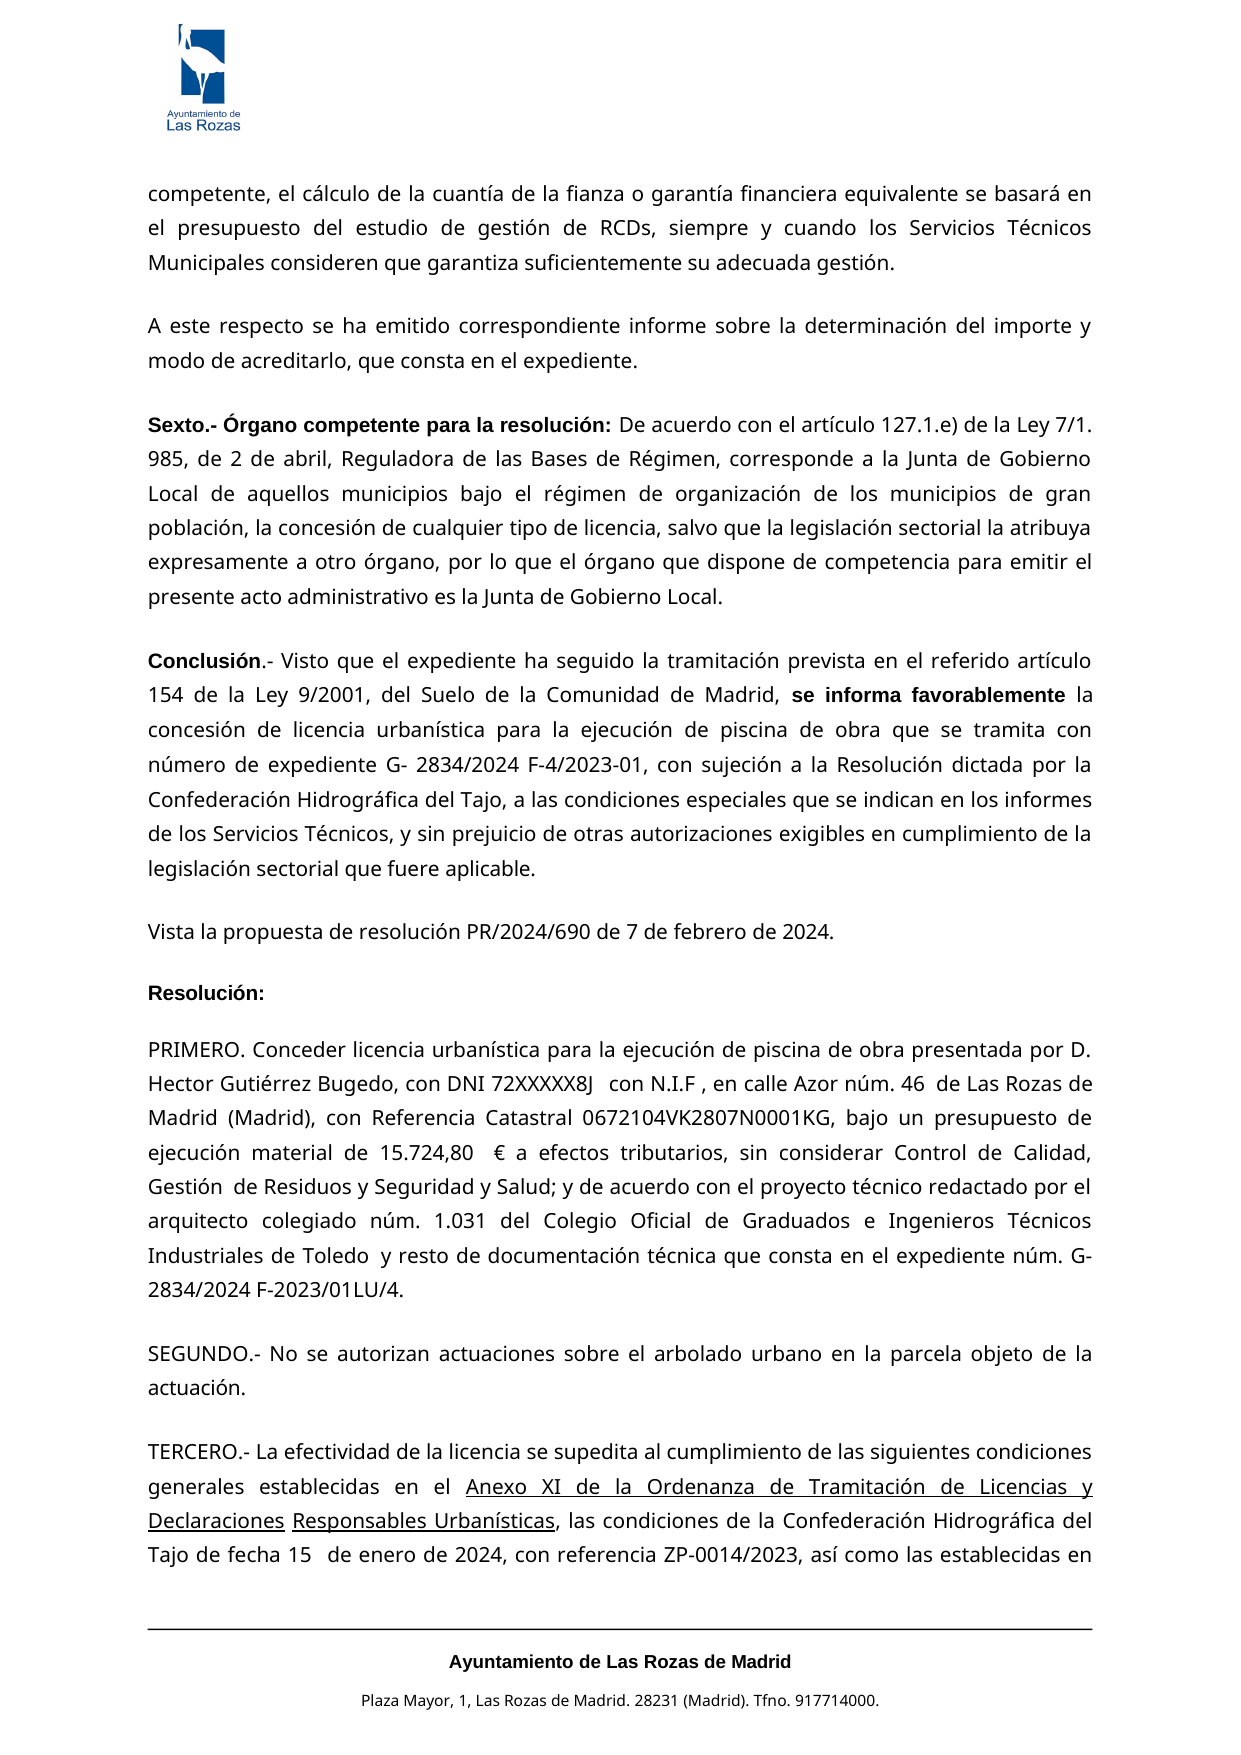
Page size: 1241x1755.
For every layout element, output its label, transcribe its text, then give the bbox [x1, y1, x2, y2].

text TERCERO.- La efectividad de la licencia se supedita al cumplimiento de las siguientes condiciones generales establecidas en el Anexo XI de la Ordenanza de Tramitación de Licencias y Declaraciones Responsables Urbanísticas, las condiciones de la Confederación Hidrográfica del Tajo de fecha 15 de enero de 2024, con referencia ZP-0014/2023, así como las establecidas en [148, 1437, 1093, 1569]
text Sexto.- Órgano competente para la resolución: De acuerdo con el artículo 127.1.e) de la Ley 7/1. 985, de 2 de abril, Reguladora de las Bases de Régimen, corresponde a la Junta de Gobierno Local de aquellos municipios bajo el régimen de organización de los municipios de gran población, la concesión de cualquier tipo de licencia, salvo que la legislación sectorial la atribuya expresamente a otro órgano, por lo que el órgano que dispone de competencia para emitir el presente acto administrativo es la Junta de Gobierno Local. [148, 410, 1093, 610]
text SEGUNDO.- No se autorizan actuaciones sobre el arbolado urbano en la parcela objeto de la actuación. [148, 1339, 1093, 1402]
text Vista la propuesta de resolución PR/2024/690 de 7 de febrero de 2024. [148, 917, 1143, 946]
text Conclusión.- Visto que el expediente ha seguido la tramitación prevista en el referido artículo 154 de la Ley 9/2001, del Suelo de la Comunidad de Madrid, se informa favorablemente la concesión de licencia urbanística para la ejecución de piscina de obra que se tramita con número de expediente G- 2834/2024 F-4/2023-01, con sujeción a la Resolución dictada por la Confederación Hidrográfica del Tajo, a las condiciones especiales que se indican en los informes de los Servicios Técnicos, y sin prejuicio de otras autorizaciones exigibles en cumplimiento de la legislación sectorial que fuere aplicable. [148, 646, 1093, 882]
text PRIMERO. Conceder licencia urbanística para la ejecución de piscina de obra presentada por D. Hector Gutiérrez Bugedo, con DNI 72XXXXX8J con N.I.F , en calle Azor núm. 46 de Las Rozas de Madrid (Madrid), con Referencia Catastral 0672104VK2807N0001KG, bajo un presupuesto de ejecución material de 15.724,80 € a efectos tributarios, sin considerar Control de Calidad, Gestión de Residuos y Seguridad y Salud; y de acuerdo con el proyecto técnico redactado por el arquitecto colegiado núm. 1.031 del Colegio Oficial de Graduados e Ingenieros Técnicos Industriales de Toledo y resto de documentación técnica que consta en el expediente núm. G-2834/2024 F-2023/01LU/4. [148, 1035, 1093, 1304]
text competente, el cálculo de la cuantía de la fianza o garantía financiera equivalente se basará en el presupuesto del estudio de gestión de RCDs, siempre y cuando los Servicios Técnicos Municipales consideren que garantiza suficientemente su adecuada gestión. [148, 179, 1093, 276]
subtitle Resolución: [148, 980, 1143, 1004]
text A este respecto se ha emitido correspondiente informe sobre la determinación del importe y modo de acreditarlo, que consta en el expediente. [148, 312, 1093, 374]
